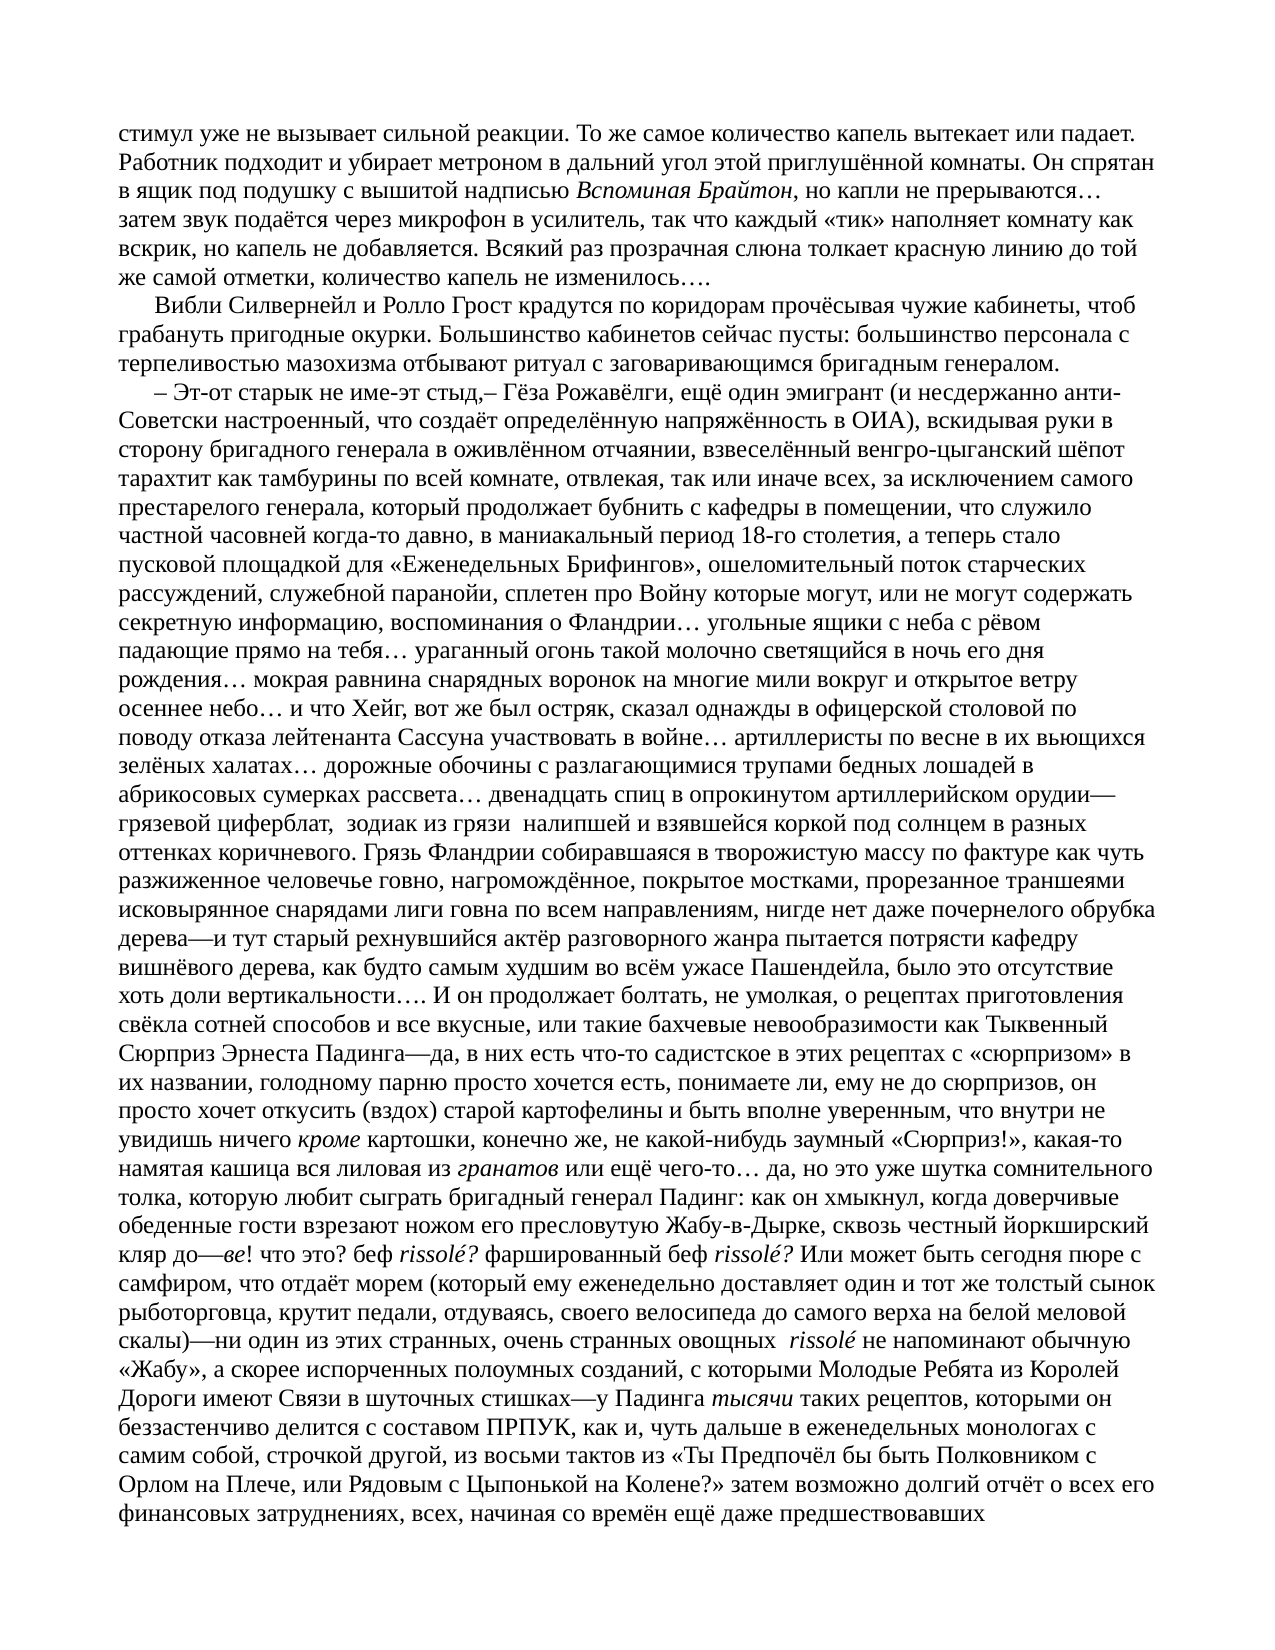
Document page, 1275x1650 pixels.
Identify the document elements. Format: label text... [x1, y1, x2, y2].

text Вибли Силвернейл и Ролло Грост крадутся по коридорам прочёсывая чужие кабинеты, чтоб грабануть пригодные окурки. Большинство кабинетов сейчас пусты: большинство персонала с терпеливостью мазохизма отбывают ритуал с заговаривающимся бригадным генералом. [118, 291, 1157, 377]
text – Эт-от старык не име-эт стыд,– Гёза Рожавёлги, ещё один эмигрант (и несдержанно анти-Советски настроенный, что создаёт определённую напряжённость в ОИА), вскидывая руки в сторону бригадного генерала в оживлённом отчаянии, взвеселённый венгро-цыганский шёпот тарахтит как тамбурины по всей комнате, отвлекая, так или иначе всех, за исключением самого престарелого генерала, который продолжает бубнить с кафедры в помещении, что служило частной часовней когда-то давно, в маниакальный период 18-го столетия, а теперь стало пусковой площадкой для «Еженедельных Брифингов», ошеломительный поток старческих рассуждений, служебной паранойи, сплетен про Войну которые могут, или не могут содержать секретную информацию, воспоминания о Фландрии… угольные ящики с неба с рёвом падающие прямо на тебя… ураганный огонь такой молочно светящийся в ночь его дня рождения… мокрая равнина снарядных воронок на многие мили вокруг и открытое ветру осеннее небо… и что Хейг, вот же был остряк, сказал однажды в офицерской столовой по поводу отказа лейтенанта Сассуна участвовать в войне… артиллеристы по весне в их вьющихся зелёных халатах… дорожные обочины с разлагающимися трупами бедных лошадей в абрикосовых сумерках рассвета… двенадцать спиц в опрокинутом артиллерийском орудии—грязевой циферблат, зодиак из грязи налипшей и взявшейся коркой под солнцем в разных оттенках коричневого. Грязь Фландрии собиравшаяся в творожистую массу по фактуре как чуть разжиженное человечье говно, нагромождённое, покрытое мостками, прорезанное траншеями исковырянное снарядами лиги говна по всем направлениям, нигде нет даже почернелого обрубка дерева—и тут старый рехнувшийся актёр разговорного жанра пытается потрясти кафедру вишнёвого дерева, как будто самым худшим во всём ужасе Пашендейла, было это отсутствие хоть доли вертикальности…. И он продолжает болтать, не умолкая, о рецептах приготовления свёкла сотней способов и все вкусные, или такие бахчевые невообразимости как Тыквенный Сюрприз Эрнеста Падинга—да, в них есть что-то садистское в этих рецептах с «сюрпризом» в их названии, голодному парню просто хочется есть, понимаете ли, ему не до сюрпризов, он просто хочет откусить (вздох) старой картофелины и быть вполне уверенным, что внутри не увидишь ничего кроме картошки, конечно же, не какой-нибудь заумный «Сюрприз!», какая-то намятая кашица вся лиловая из гранатов или ещё чего-то… да, но это уже шутка сомнительного толка, которую любит сыграть бригадный генерал Падинг: как он хмыкнул, когда доверчивые обеденные гости взрезают ножом его пресловутую Жабу-в-Дырке, сквозь честный йоркширский кляр до—ве! что это? беф rissolé? фаршированный беф rissolé? Или может быть сегодня пюре с самфиром, что отдаёт морем (который ему еженедельно доставляет один и тот же толстый сынок рыботорговца, крутит педали, отдуваясь, своего велосипеда до самого верха на белой меловой скалы)—ни один из этих странных, очень странных овощных rissolé не напоминают обычную «Жабу», а скорее испорченных полоумных созданий, с которыми Молодые Ребята из Королей Дороги имеют Связи в шуточных стишках—у Падинга тысячи таких рецептов, которыми он беззастенчиво делится с составом ПРПУК, как и, чуть дальше в еженедельных монологах с самим собой, строчкой другой, из восьми тактов из «Ты Предпочёл бы быть Полковником с Орлом на Плече, или Рядовым с Цыпонькой на Колене?» затем возможно долгий отчёт о всех его финансовых затруднениях, всех, начиная со времён ещё даже предшествовавших [118, 377, 1157, 1527]
text стимул уже не вызывает сильной реакции. То же самое количество капель вытекает или падает. Работник подходит и убирает метроном в дальний угол этой приглушённой комнаты. Он спрятан в ящик под подушку с вышитой надписью Вспоминая Брайтон, но капли не прерываются… затем звук подаётся через микрофон в усилитель, так что каждый «тик» наполняет комнату как вскрик, но капель не добавляется. Всякий раз прозрачная слюна толкает красную линию до той же самой отметки, количество капель не изменилось…. [118, 118, 1157, 291]
